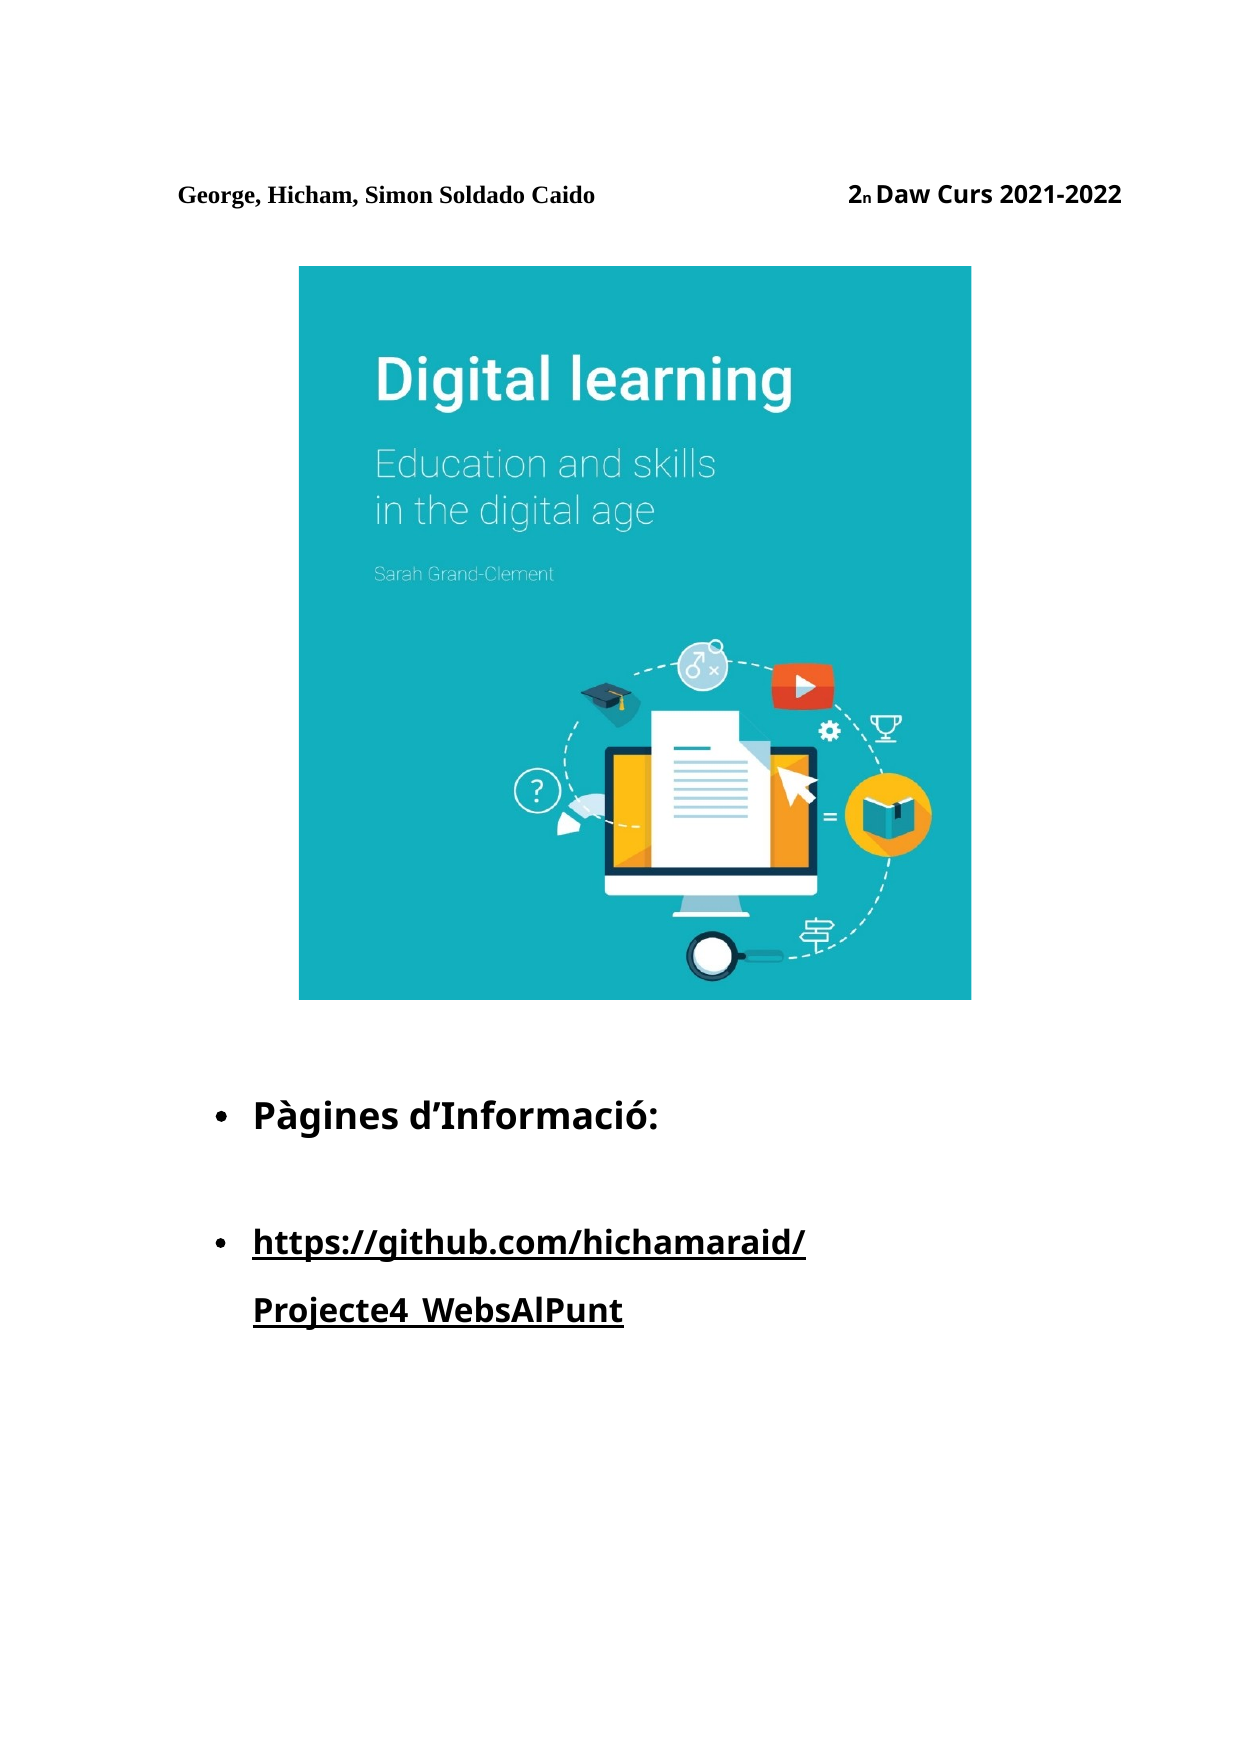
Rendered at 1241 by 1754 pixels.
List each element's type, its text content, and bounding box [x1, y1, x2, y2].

subtitle Pàgines d’Informació: [215, 1089, 1122, 1141]
subtitle https://github.com/hichamaraid/Projecte4_WebsAlPunt [215, 1219, 1122, 1333]
picture [298, 266, 972, 1000]
